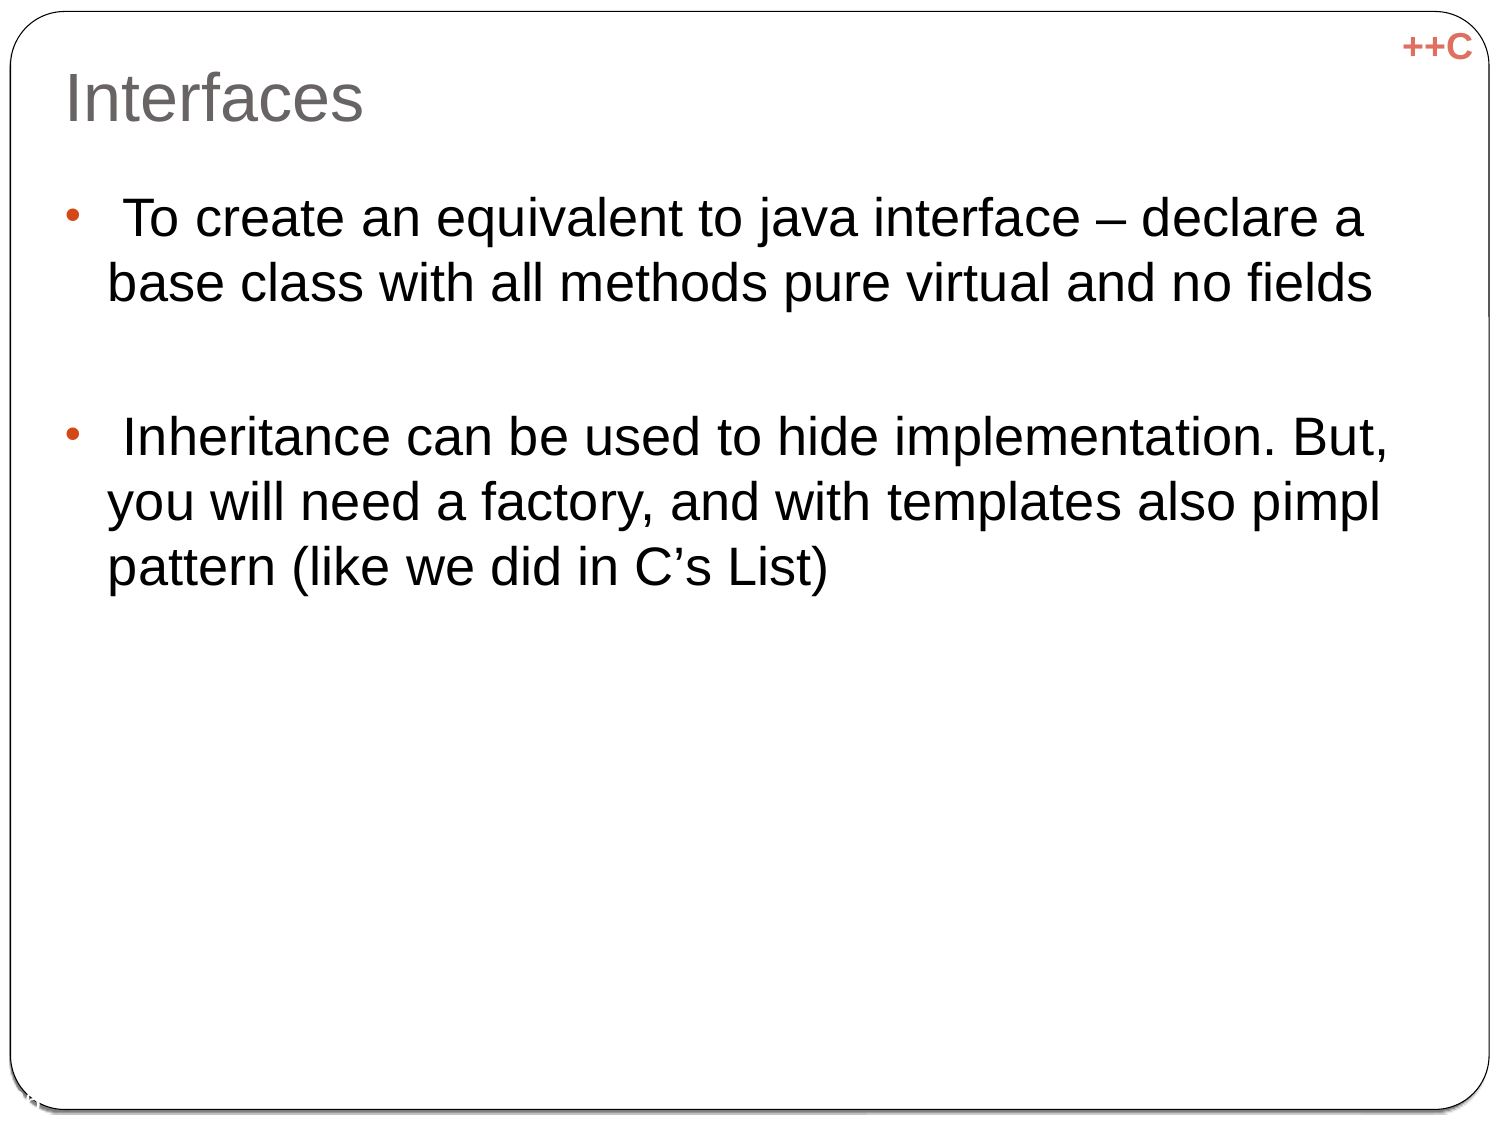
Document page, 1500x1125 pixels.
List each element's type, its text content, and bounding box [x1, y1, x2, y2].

title Interfaces [50, 45, 1450, 150]
slide_number [0, 1074, 50, 1125]
list To create an equivalent to java interface – declare a base class with all methods pure virtual and no fields Inheritance can be used to hide implementation. But, you will need a factory, and with templates also pimpl pattern (like we did in C’s List) [50, 174, 1450, 1113]
